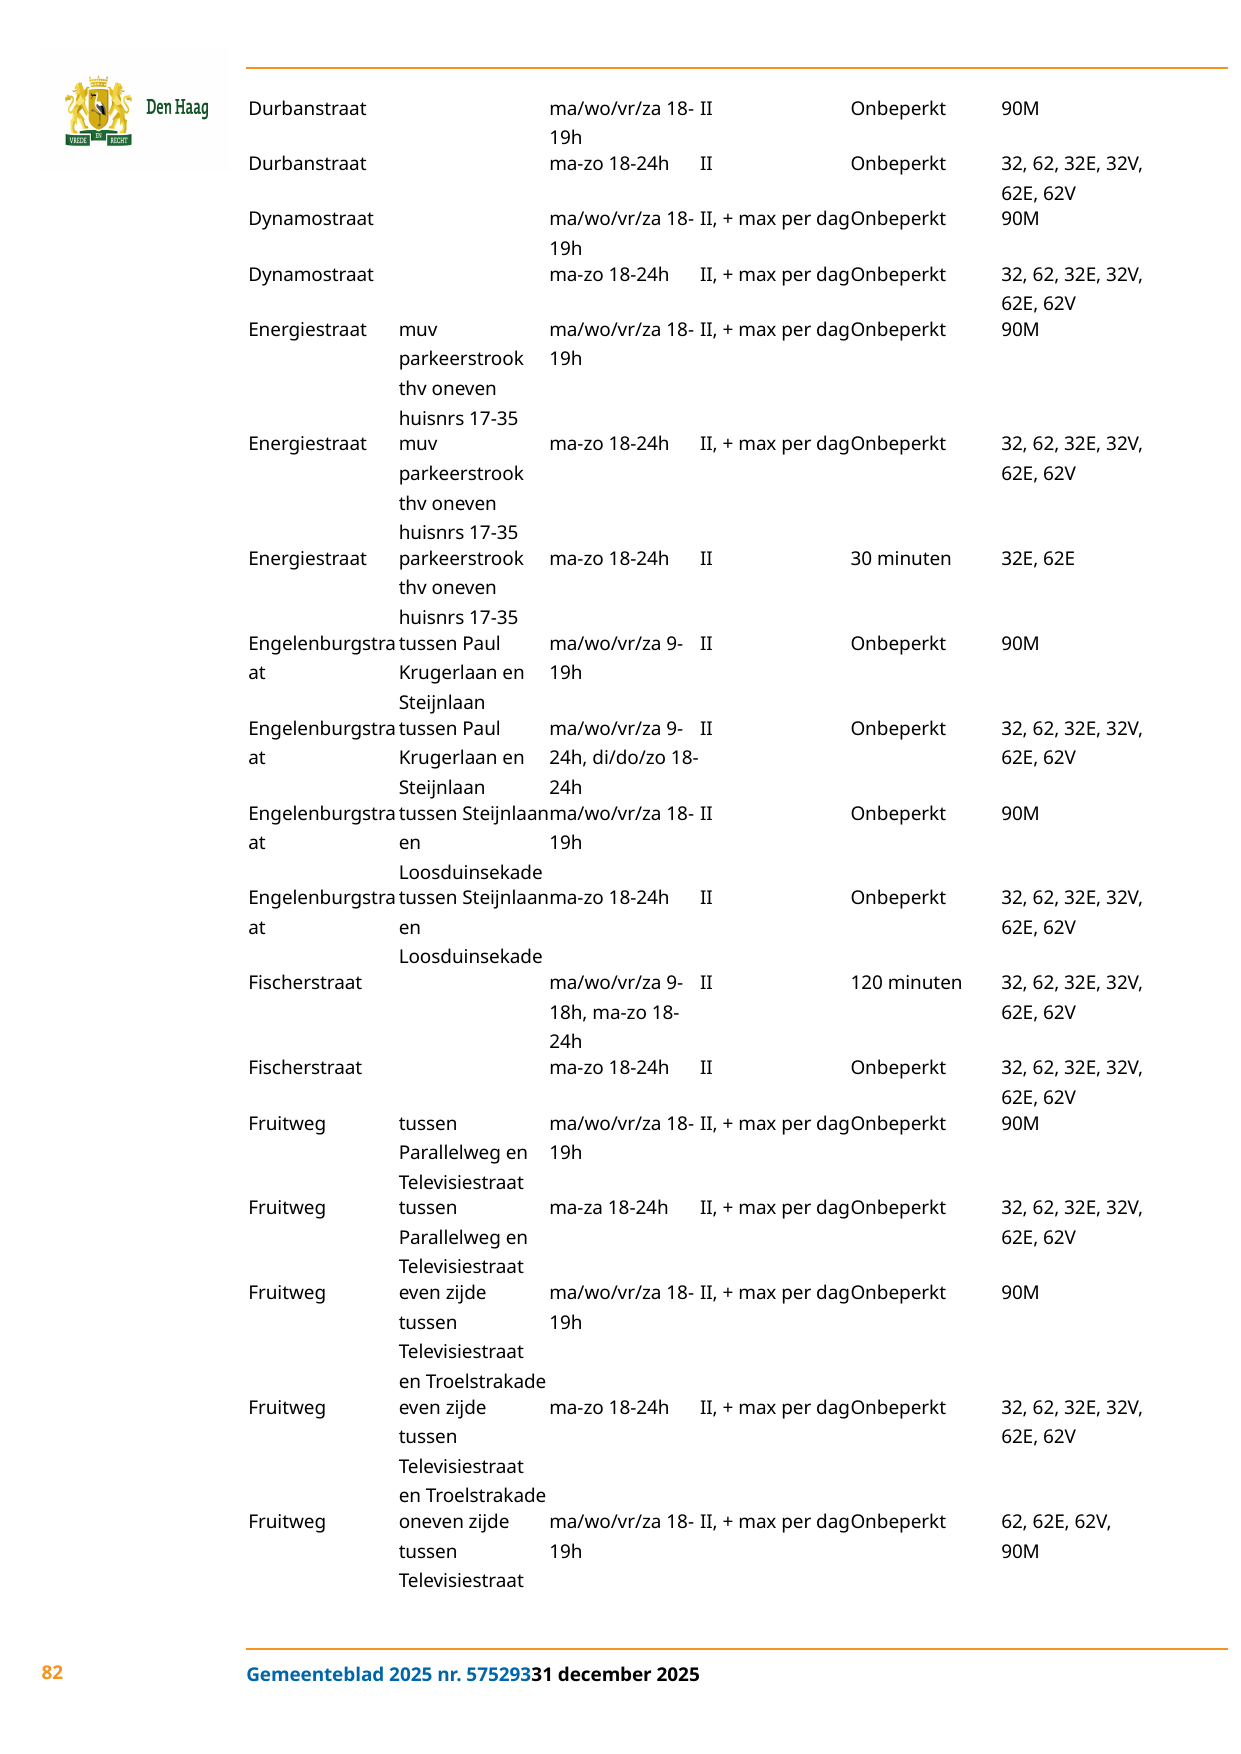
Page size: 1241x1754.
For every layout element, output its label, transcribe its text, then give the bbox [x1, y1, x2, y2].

table_cell Onbeperkt [850, 800, 1001, 884]
table_cell 90M [1001, 1280, 1152, 1394]
table_cell II, + max per dag [700, 1110, 850, 1194]
table_cell II, + max per dag [700, 431, 850, 545]
table_cell II [700, 150, 850, 205]
table_cell Fruitweg [248, 1394, 398, 1508]
table_cell ma/wo/vr/za 9-18h, ma-zo 18-24h [549, 970, 700, 1054]
table_cell II [700, 1054, 850, 1110]
table_cell II [700, 95, 850, 150]
table_cell muv parkeerstrook thv oneven huisnrs 17-35 [399, 316, 549, 431]
table_cell [399, 150, 549, 205]
table_cell [399, 1054, 549, 1110]
table_cell Onbeperkt [850, 1280, 1001, 1394]
table_cell even zijde tussen Televisiestraat en Troelstrakade [399, 1394, 549, 1508]
table_cell Engelenburgstraat [248, 630, 398, 715]
table_cell 90M [1001, 1110, 1152, 1194]
table_cell 90M [1001, 316, 1152, 431]
table_cell 30 minuten [850, 545, 1001, 630]
table_cell Fischerstraat [248, 970, 398, 1054]
table_cell Fischerstraat [248, 1054, 398, 1110]
table_cell ma/wo/vr/za 18-19h [549, 205, 700, 261]
table_cell Onbeperkt [850, 885, 1001, 969]
table_cell Durbanstraat [248, 95, 398, 150]
table_cell ma/wo/vr/za 9-24h, di/do/zo 18-24h [549, 715, 700, 800]
table_cell [399, 970, 549, 1054]
table_cell Onbeperkt [850, 316, 1001, 431]
table_cell 32, 62, 32E, 32V, 62E, 62V [1001, 431, 1152, 545]
table_cell ma-zo 18-24h [549, 261, 700, 316]
table_cell tussen Parallelweg en Televisiestraat [399, 1195, 549, 1279]
table_cell Onbeperkt [850, 261, 1001, 316]
table_cell II, + max per dag [700, 261, 850, 316]
table_cell ma-zo 18-24h [549, 150, 700, 205]
table_cell Energiestraat [248, 431, 398, 545]
picture [41, 47, 231, 172]
table_cell II, + max per dag [700, 1195, 850, 1279]
table_cell ma/wo/vr/za 9-19h [549, 630, 700, 715]
table_cell 32, 62, 32E, 32V, 62E, 62V [1001, 1054, 1152, 1110]
table_cell 32E, 62E [1001, 545, 1152, 630]
table_cell II [700, 715, 850, 800]
table_cell Dynamostraat [248, 261, 398, 316]
table_cell II, + max per dag [700, 1394, 850, 1508]
table_cell ma/wo/vr/za 18-19h [549, 95, 700, 150]
table_cell 120 minuten [850, 970, 1001, 1054]
table_cell 90M [1001, 205, 1152, 261]
table_cell Durbanstraat [248, 150, 398, 205]
table_cell tussen Parallelweg en Televisiestraat [399, 1110, 549, 1194]
table_cell Onbeperkt [850, 1054, 1001, 1110]
table_cell ma-zo 18-24h [549, 431, 700, 545]
table_cell Engelenburgstraat [248, 715, 398, 800]
table_cell 32, 62, 32E, 32V, 62E, 62V [1001, 970, 1152, 1054]
table_cell II [700, 885, 850, 969]
table_cell 32, 62, 32E, 32V, 62E, 62V [1001, 150, 1152, 205]
table_cell tussen Steijnlaan en Loosduinsekade [399, 885, 549, 969]
table_cell II, + max per dag [700, 1280, 850, 1394]
table_cell Fruitweg [248, 1110, 398, 1194]
table_cell 32, 62, 32E, 32V, 62E, 62V [1001, 715, 1152, 800]
table_cell even zijde tussen Televisiestraat en Troelstrakade [399, 1280, 549, 1394]
table_cell ma-za 18-24h [549, 1195, 700, 1279]
table_cell ma-zo 18-24h [549, 885, 700, 969]
table_cell Onbeperkt [850, 1509, 1001, 1593]
table_cell II [700, 545, 850, 630]
table_cell II [700, 630, 850, 715]
table_cell Onbeperkt [850, 715, 1001, 800]
table_cell Fruitweg [248, 1280, 398, 1394]
table_cell 90M [1001, 95, 1152, 150]
table_cell Onbeperkt [850, 630, 1001, 715]
table_cell Onbeperkt [850, 1110, 1001, 1194]
table_cell Onbeperkt [850, 205, 1001, 261]
table_cell tussen Paul Krugerlaan en Steijnlaan [399, 630, 549, 715]
table_cell muv parkeerstrook thv oneven huisnrs 17-35 [399, 431, 549, 545]
table_cell ma/wo/vr/za 18-19h [549, 1280, 700, 1394]
table_cell [399, 261, 549, 316]
table_cell tussen Paul Krugerlaan en Steijnlaan [399, 715, 549, 800]
table_cell Onbeperkt [850, 1195, 1001, 1279]
table_cell oneven zijde tussen Televisiestraat [399, 1509, 549, 1593]
table_cell Energiestraat [248, 316, 398, 431]
table_cell Onbeperkt [850, 150, 1001, 205]
table_cell [399, 95, 549, 150]
table_cell ma-zo 18-24h [549, 545, 700, 630]
table_cell [399, 205, 549, 261]
table_cell Engelenburgstraat [248, 800, 398, 884]
table_cell ma-zo 18-24h [549, 1054, 700, 1110]
table_cell Energiestraat [248, 545, 398, 630]
table_cell 90M [1001, 800, 1152, 884]
table_cell II, + max per dag [700, 205, 850, 261]
table_cell 32, 62, 32E, 32V, 62E, 62V [1001, 1394, 1152, 1508]
table_cell tussen Steijnlaan en Loosduinsekade [399, 800, 549, 884]
table_cell ma-zo 18-24h [549, 1394, 700, 1508]
table_cell II [700, 970, 850, 1054]
table_cell 32, 62, 32E, 32V, 62E, 62V [1001, 1195, 1152, 1279]
table_cell ma/wo/vr/za 18-19h [549, 1110, 700, 1194]
table_cell 32, 62, 32E, 32V, 62E, 62V [1001, 261, 1152, 316]
table_cell 62, 62E, 62V, 90M [1001, 1509, 1152, 1593]
table_cell parkeerstrook thv oneven huisnrs 17-35 [399, 545, 549, 630]
table_cell Onbeperkt [850, 431, 1001, 545]
table_cell Fruitweg [248, 1509, 398, 1593]
table_cell ma/wo/vr/za 18-19h [549, 316, 700, 431]
table_cell Onbeperkt [850, 95, 1001, 150]
table_cell 32, 62, 32E, 32V, 62E, 62V [1001, 885, 1152, 969]
table_cell ma/wo/vr/za 18-19h [549, 800, 700, 884]
table_cell Engelenburgstraat [248, 885, 398, 969]
table_cell Fruitweg [248, 1195, 398, 1279]
table_cell II [700, 800, 850, 884]
table_cell II, + max per dag [700, 1509, 850, 1593]
table_cell Onbeperkt [850, 1394, 1001, 1508]
table_cell ma/wo/vr/za 18-19h [549, 1509, 700, 1593]
table_cell 90M [1001, 630, 1152, 715]
table_cell II, + max per dag [700, 316, 850, 431]
table_cell Dynamostraat [248, 205, 398, 261]
